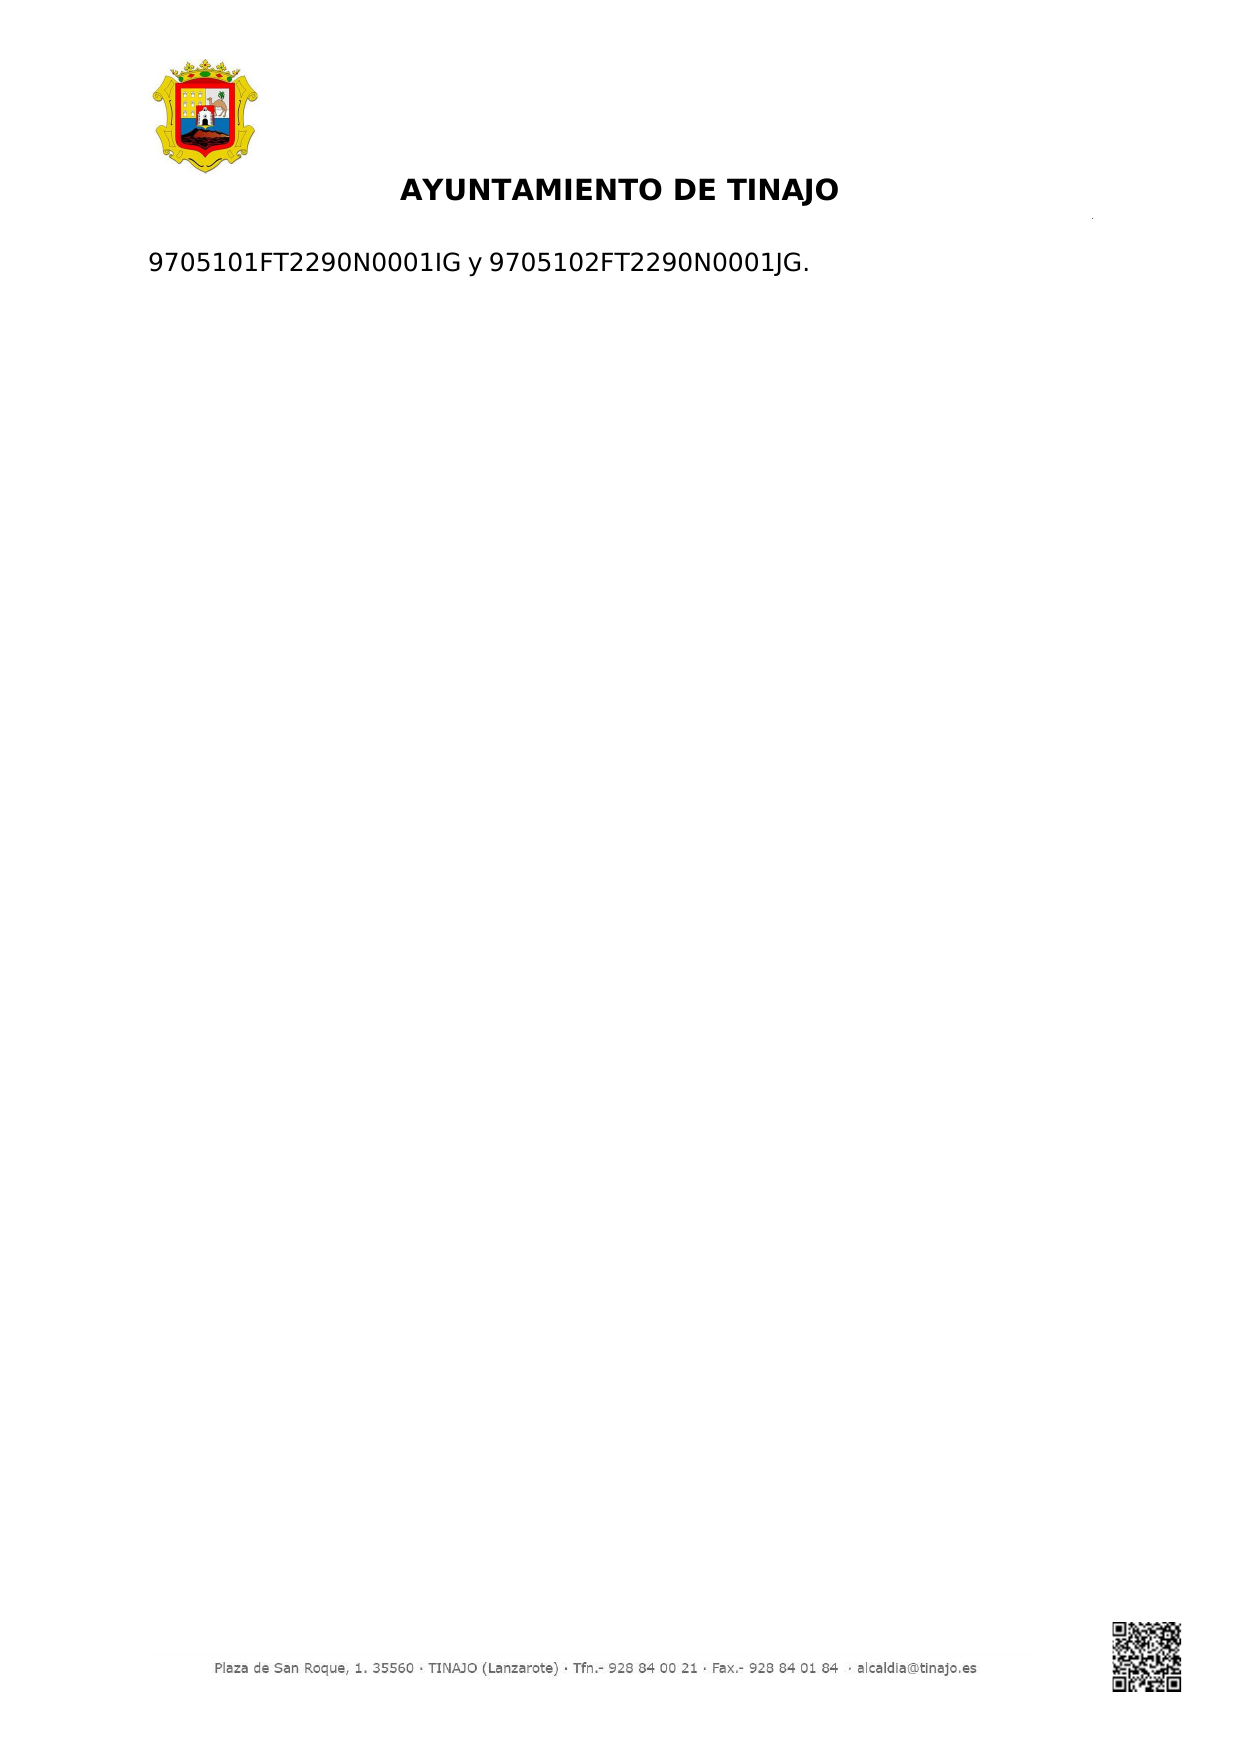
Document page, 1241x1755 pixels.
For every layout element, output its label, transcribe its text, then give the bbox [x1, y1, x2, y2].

list 9705101FT2290N0001IG y 9705102FT2290N0001JG. [148, 248, 1092, 277]
